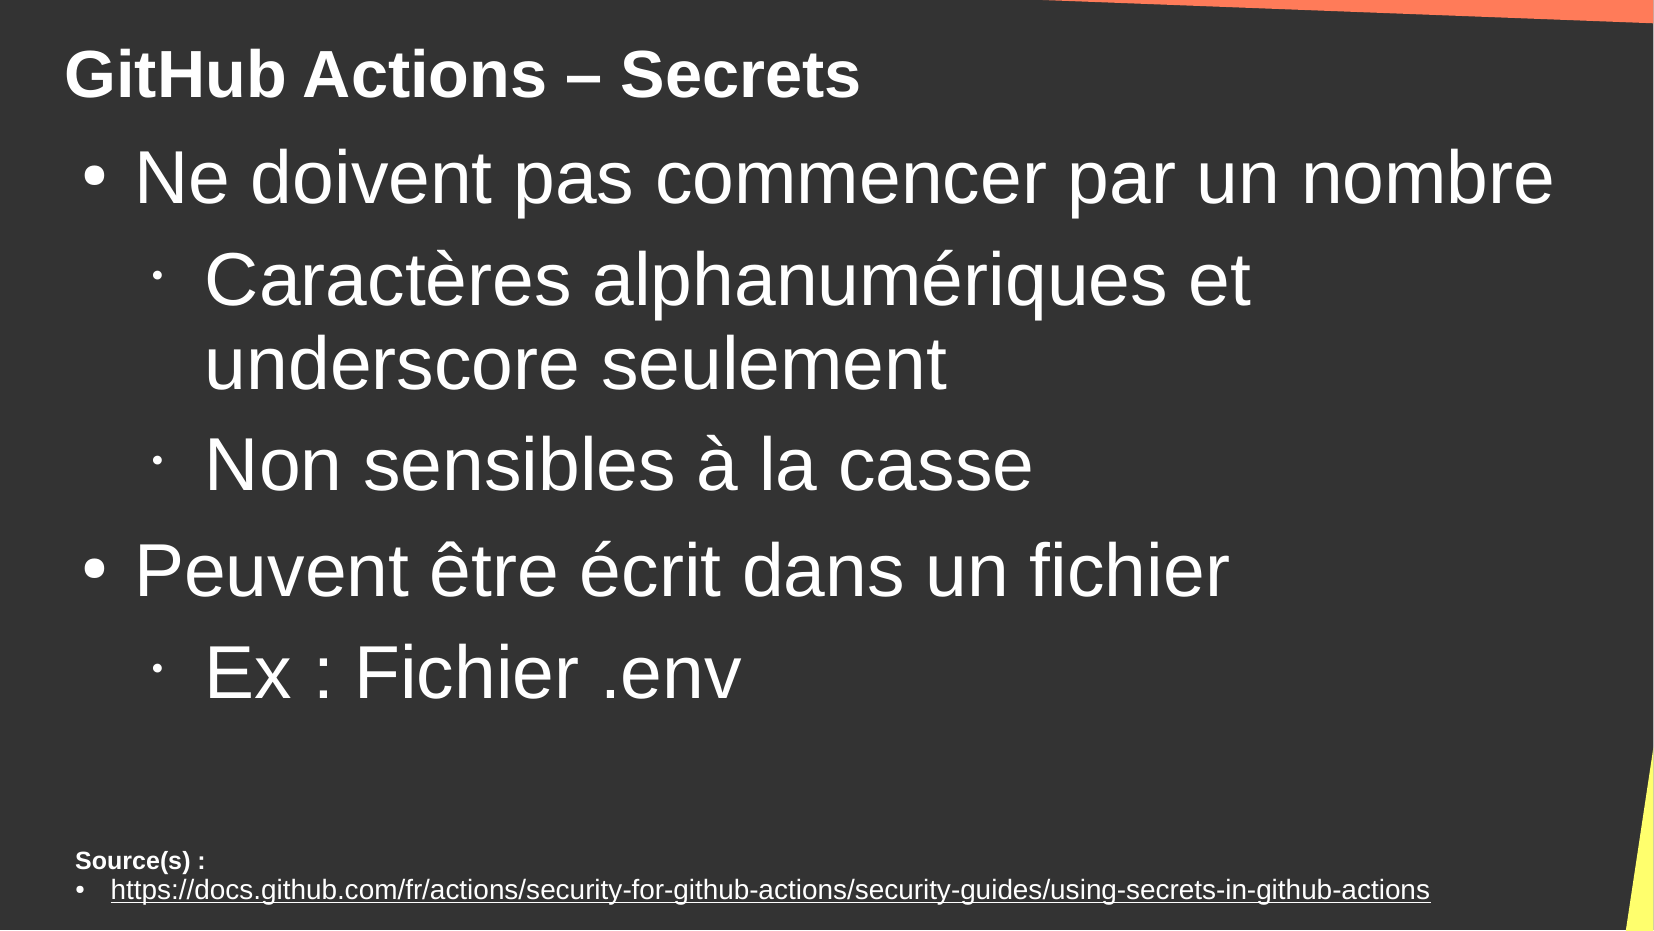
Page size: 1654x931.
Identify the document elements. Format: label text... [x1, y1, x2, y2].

text_box [1042, 0, 1654, 24]
list Ne doivent pas commencer par un nombre Caractères alphanumériques et underscore seulement Non sensibles à la casse Peuvent être écrit dans un fichier Ex : Fichier .env [63, 135, 1589, 806]
text_box [1625, 743, 1654, 931]
title GitHub Actions – Secrets [64, 37, 1471, 113]
text_box Source(s) : https://docs.github.com/fr/actions/security-for-github-actions/security-guides/using-secrets-in-github-actions [60, 806, 1607, 914]
